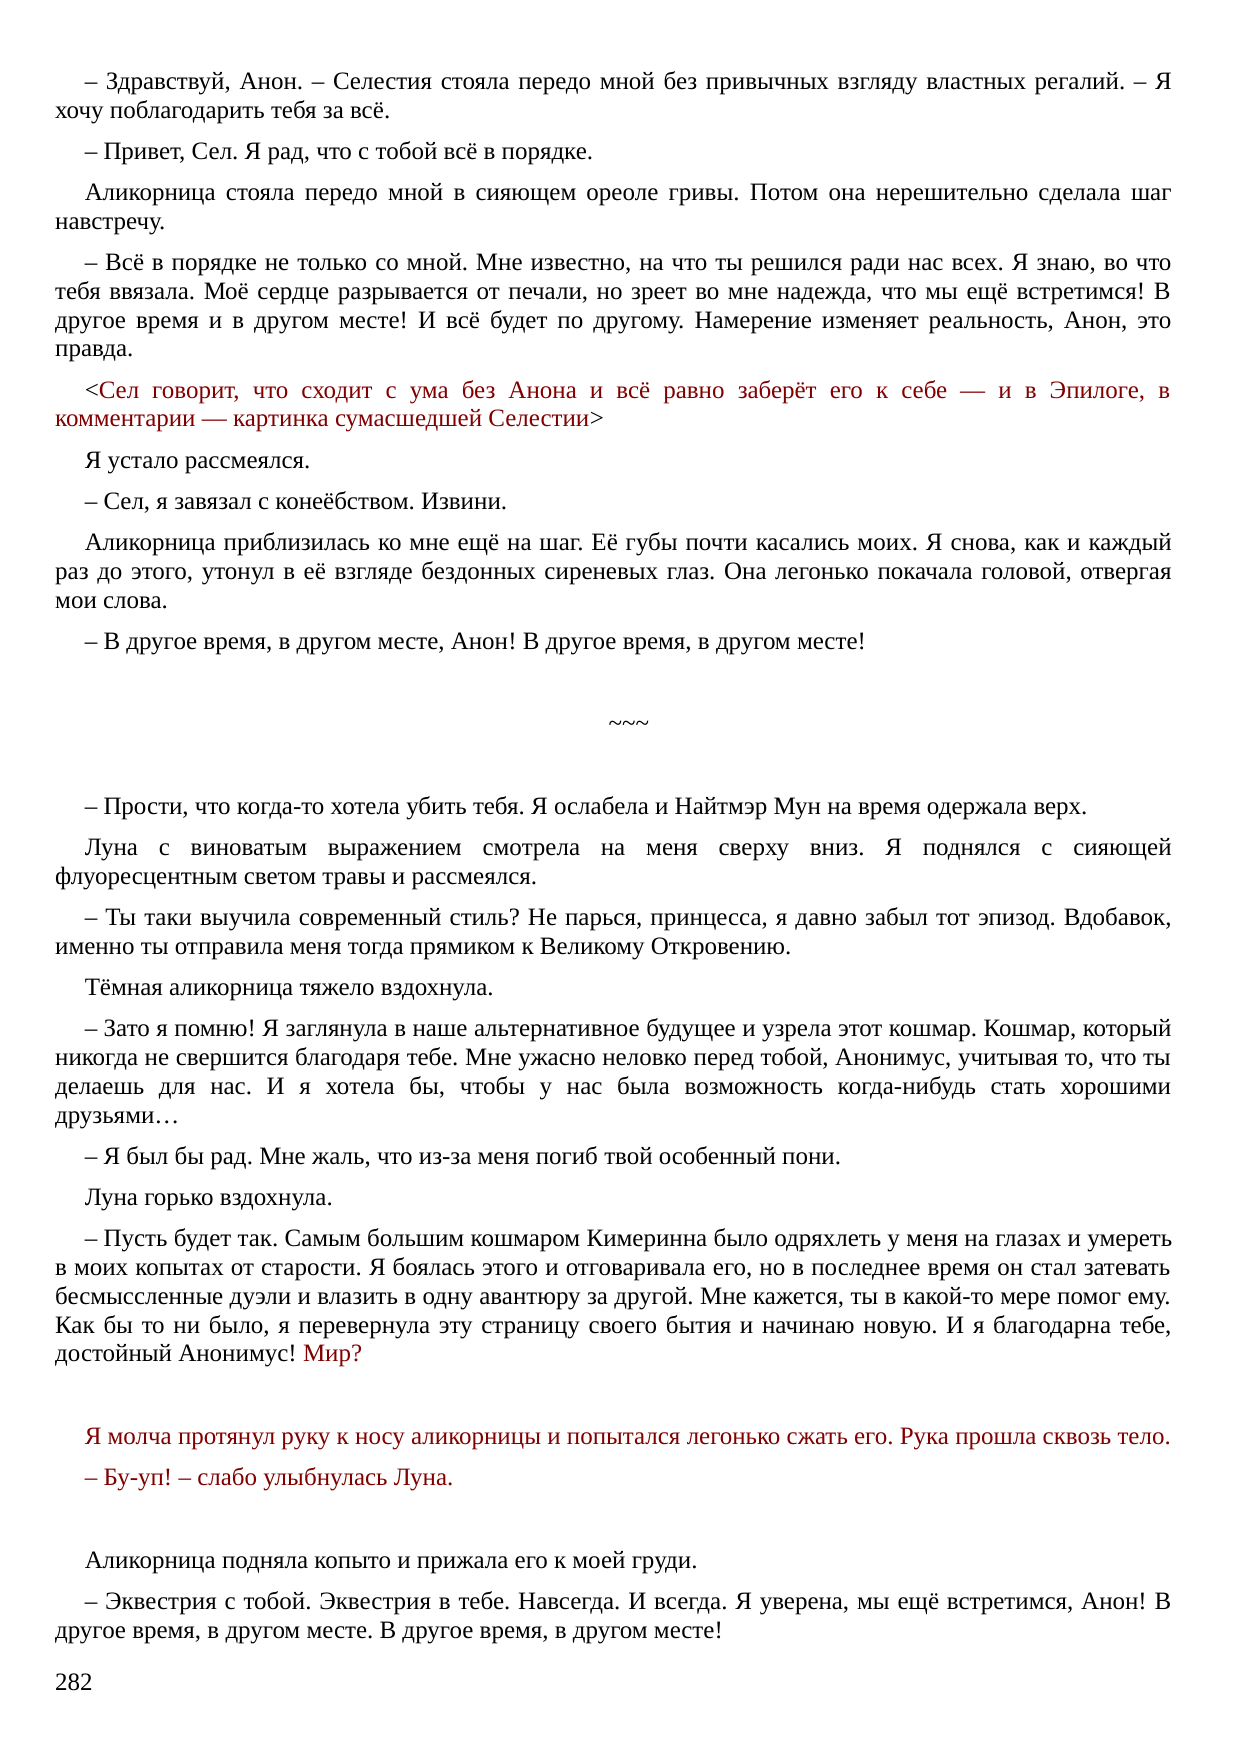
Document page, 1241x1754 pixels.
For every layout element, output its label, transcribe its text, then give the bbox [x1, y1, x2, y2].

text Тёмная аликорница тяжело вздохнула. [55, 972, 1173, 1001]
text – Прости, что когда-то хотела убить тебя. Я ослабела и Найтмэр Мун на время одержала верх. [55, 791, 1173, 820]
text Луна с виноватым выражением смотрела на меня сверху вниз. Я поднялся с сияющей флуоресцентным светом травы и рассмеялся. [55, 832, 1173, 890]
text ~~~ [55, 708, 1173, 737]
text – Сел, я завязал с конеёбством. Извини. [55, 486, 1173, 515]
text – В другое время, в другом месте, Анон! В другое время, в другом месте! [55, 626, 1173, 655]
text – Всё в порядке не только со мной. Мне известно, на что ты решился ради нас всех. Я знаю, во что тебя ввязала. Моё сердце разрывается от печали, но зреет во мне надежда, что мы ещё встретимся! В другое время и в другом месте! И всё будет по другому. Намерение изменяет реальность, Анон, это правда. [55, 247, 1173, 362]
text Луна горько вздохнула. [55, 1182, 1173, 1211]
text – Ты таки выучила современный стиль? Не парься, принцесса, я давно забыл тот эпизод. Вдобавок, именно ты отправила меня тогда прямиком к Великому Откровению. [55, 902, 1173, 960]
text – Пусть будет так. Самым большим кошмаром Кимеринна было одряхлеть у меня на глазах и умереть в моих копытах от старости. Я боялась этого и отговаривала его, но в последнее время он стал затевать бесмыссленные дуэли и влазить в одну авантюру за другой. Мне кажется, ты в какой-то мере помог ему. Как бы то ни было, я перевернула эту страницу своего бытия и начинаю новую. И я благодарна тебе, достойный Анонимус! Мир? [55, 1223, 1173, 1367]
text Аликорница подняла копыто и прижала его к моей груди. [55, 1545, 1173, 1573]
text – Привет, Сел. Я рад, что с тобой всё в порядке. [55, 136, 1173, 165]
text Аликорница стояла передо мной в сияющем ореоле гривы. Потом она нерешительно сделала шаг навстречу. [55, 177, 1173, 235]
text Я молча протянул руку к носу аликорницы и попытался легонько сжать его. Рука прошла сквозь тело. [55, 1421, 1173, 1450]
text Я устало рассмеялся. [55, 445, 1173, 473]
text – Зато я помню! Я заглянула в наше альтернативное будущее и узрела этот кошмар. Кошмар, который никогда не свершится благодаря тебе. Мне ужасно неловко перед тобой, Анонимус, учитывая то, что ты делаешь для нас. И я хотела бы, чтобы у нас была возможность когда-нибудь стать хорошими друзьями… [55, 1013, 1173, 1128]
text – Эквестрия с тобой. Эквестрия в тебе. Навсегда. И всегда. Я уверена, мы ещё встретимся, Анон! В другое время, в другом месте. В другое время, в другом месте! [55, 1586, 1173, 1643]
text <Сел говорит, что сходит с ума без Анона и всё равно заберёт его к себе — и в Эпилоге, в комментарии — картинка сумасшедшей Селестии> [55, 375, 1173, 432]
text – Бу-уп! – слабо улыбнулась Луна. [55, 1462, 1173, 1491]
text Аликорница приблизилась ко мне ещё на шаг. Её губы почти касались моих. Я снова, как и каждый раз до этого, утонул в её взгляде бездонных сиреневых глаз. Она легонько покачала головой, отвергая мои слова. [55, 527, 1173, 613]
text – Здравствуй, Анон. – Селестия стояла передо мной без привычных взгляду властных регалий. – Я хочу поблагодарить тебя за всё. [55, 66, 1173, 123]
text – Я был бы рад. Мне жаль, что из-за меня погиб твой особенный пони. [55, 1141, 1173, 1170]
